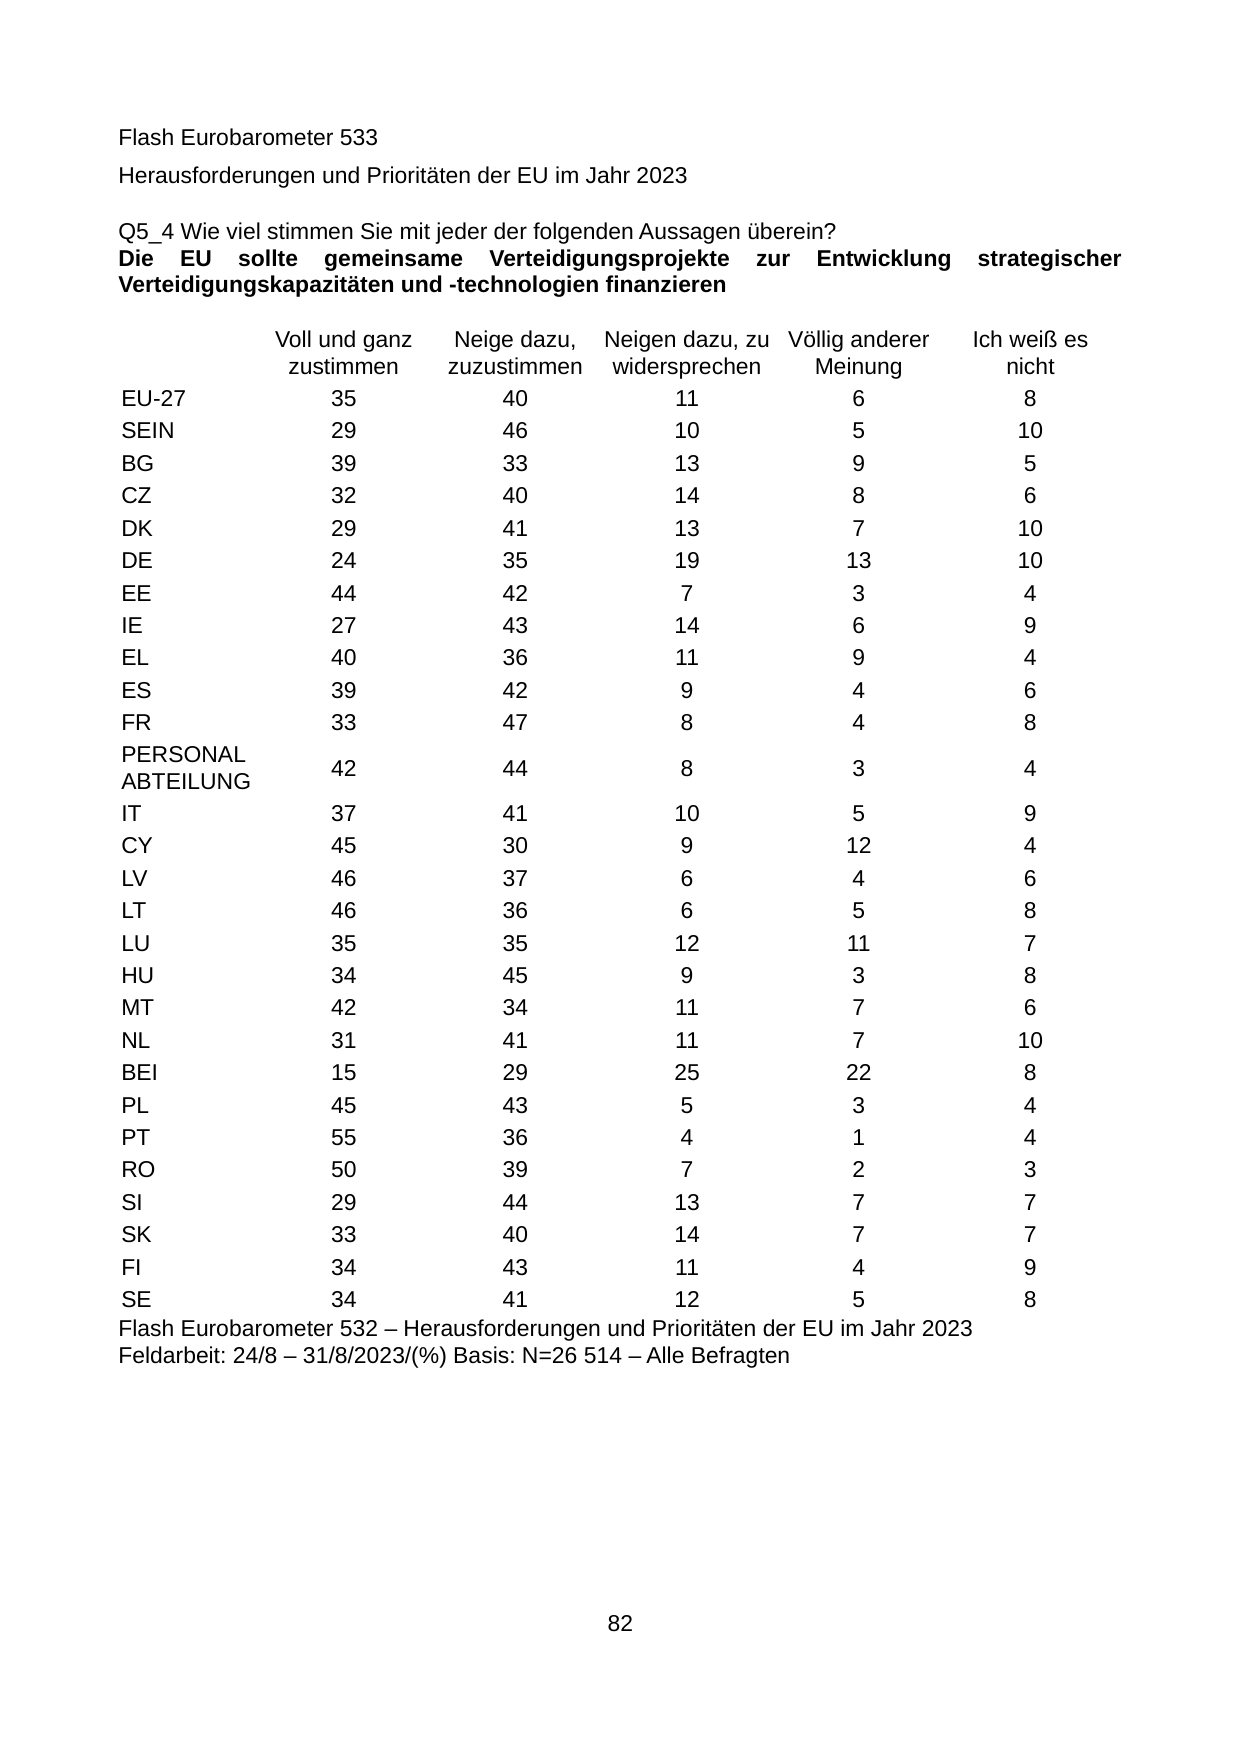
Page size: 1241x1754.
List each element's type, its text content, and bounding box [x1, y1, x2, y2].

table_cell 40 [258, 641, 429, 674]
table_cell 9 [944, 797, 1116, 829]
table_cell DK [118, 512, 258, 544]
table_cell 7 [601, 1153, 773, 1186]
table_cell EL [118, 641, 258, 674]
table_cell 41 [429, 512, 601, 544]
table_cell 4 [944, 641, 1116, 674]
table_cell LV [118, 862, 258, 894]
table_cell 9 [601, 674, 773, 706]
table_cell 34 [429, 991, 601, 1024]
table_cell 42 [258, 739, 429, 797]
table_cell 9 [944, 609, 1116, 641]
table_cell 43 [429, 1251, 601, 1283]
table_cell 39 [258, 447, 429, 479]
table_cell PL [118, 1089, 258, 1121]
table_cell EE [118, 576, 258, 609]
table_cell 10 [944, 1024, 1116, 1056]
table_cell 29 [258, 415, 429, 447]
table_cell 10 [944, 544, 1116, 576]
table_cell 7 [601, 576, 773, 609]
table_cell 40 [429, 382, 601, 414]
table_cell 13 [601, 512, 773, 544]
table_cell 5 [601, 1089, 773, 1121]
table_header Ich weiß es nicht [944, 324, 1116, 382]
table_cell 5 [773, 797, 944, 829]
table_cell 39 [429, 1153, 601, 1186]
table_cell 37 [429, 862, 601, 894]
table_cell 43 [429, 609, 601, 641]
table_header Voll und ganz zustimmen [258, 324, 429, 382]
table_cell 8 [944, 959, 1116, 991]
table_cell 8 [944, 1056, 1116, 1088]
table_cell 4 [944, 576, 1116, 609]
table_cell 35 [258, 382, 429, 414]
table_cell 45 [258, 829, 429, 862]
table_cell 11 [601, 382, 773, 414]
table_cell 4 [773, 706, 944, 738]
table_cell BEI [118, 1056, 258, 1088]
table_cell 7 [944, 1218, 1116, 1251]
table_cell 35 [429, 927, 601, 959]
table_cell 5 [773, 894, 944, 927]
text Flash Eurobarometer 532 – Herausforderungen und Prioritäten der EU im Jahr 2023 [118, 1315, 1122, 1342]
table_cell IE [118, 609, 258, 641]
table_cell 14 [601, 1218, 773, 1251]
table_cell 24 [258, 544, 429, 576]
table_header Neigen dazu, zu widersprechen [601, 324, 773, 382]
table_cell 27 [258, 609, 429, 641]
table_cell 44 [429, 739, 601, 797]
table_header Neige dazu, zuzustimmen [429, 324, 601, 382]
table_cell 1 [773, 1121, 944, 1153]
table_header [118, 324, 258, 382]
table_cell IT [118, 797, 258, 829]
table_cell EU-27 [118, 382, 258, 414]
text Die EU sollte gemeinsame Verteidigungsprojekte zur Entwicklung strategischer Verteidigungskapazitäten und -technologien finanzieren [118, 244, 1122, 297]
table_cell 4 [944, 1089, 1116, 1121]
table_cell CZ [118, 479, 258, 512]
table_cell 4 [944, 829, 1116, 862]
table_cell 7 [773, 1218, 944, 1251]
table_cell 33 [258, 706, 429, 738]
table_cell 9 [601, 959, 773, 991]
table_cell 13 [601, 447, 773, 479]
table_cell 9 [601, 829, 773, 862]
table_cell 34 [258, 1251, 429, 1283]
table_cell 10 [944, 415, 1116, 447]
table_cell 6 [944, 479, 1116, 512]
table_cell 55 [258, 1121, 429, 1153]
table_cell 6 [601, 894, 773, 927]
table_cell 50 [258, 1153, 429, 1186]
table_cell 8 [601, 739, 773, 797]
table_cell 44 [429, 1186, 601, 1218]
table_cell 40 [429, 1218, 601, 1251]
table_cell 7 [944, 1186, 1116, 1218]
table_cell 5 [944, 447, 1116, 479]
table_cell 4 [944, 739, 1116, 797]
table_cell 41 [429, 1024, 601, 1056]
table_cell 14 [601, 479, 773, 512]
table_cell 42 [429, 576, 601, 609]
table_cell 15 [258, 1056, 429, 1088]
table_cell 6 [944, 674, 1116, 706]
table_cell 9 [773, 447, 944, 479]
table_cell 11 [601, 991, 773, 1024]
table_cell 2 [773, 1153, 944, 1186]
table_cell 6 [773, 382, 944, 414]
table_cell 37 [258, 797, 429, 829]
table_cell PT [118, 1121, 258, 1153]
table_header Völlig anderer Meinung [773, 324, 944, 382]
table_cell 30 [429, 829, 601, 862]
table_cell 19 [601, 544, 773, 576]
table_cell 13 [601, 1186, 773, 1218]
table_cell 40 [429, 479, 601, 512]
table_cell FI [118, 1251, 258, 1283]
table_cell 46 [429, 415, 601, 447]
table_cell 6 [944, 991, 1116, 1024]
table_cell 3 [773, 739, 944, 797]
table_cell 22 [773, 1056, 944, 1088]
table_cell 46 [258, 894, 429, 927]
table_cell 33 [429, 447, 601, 479]
table_cell BG [118, 447, 258, 479]
table_cell 8 [944, 382, 1116, 414]
table_cell 9 [944, 1251, 1116, 1283]
table_cell 45 [429, 959, 601, 991]
table_cell 11 [773, 927, 944, 959]
table_cell 34 [258, 1283, 429, 1315]
table_cell 35 [429, 544, 601, 576]
table_cell CY [118, 829, 258, 862]
text Feldarbeit: 24/8 – 31/8/2023/(%) Basis: N=26 514 – Alle Befragten [118, 1342, 1122, 1368]
table_cell 29 [429, 1056, 601, 1088]
table_cell 43 [429, 1089, 601, 1121]
table_cell 25 [601, 1056, 773, 1088]
table_cell 39 [258, 674, 429, 706]
table_cell SK [118, 1218, 258, 1251]
table_cell 10 [944, 512, 1116, 544]
table_cell 42 [258, 991, 429, 1024]
table_cell 44 [258, 576, 429, 609]
table_cell SE [118, 1283, 258, 1315]
table_cell 7 [773, 1024, 944, 1056]
table_cell FR [118, 706, 258, 738]
table_cell 31 [258, 1024, 429, 1056]
table_cell 29 [258, 1186, 429, 1218]
table_cell 42 [429, 674, 601, 706]
table_cell 10 [601, 415, 773, 447]
table_cell 35 [258, 927, 429, 959]
table_cell DE [118, 544, 258, 576]
table_cell 12 [601, 1283, 773, 1315]
table_cell 3 [773, 959, 944, 991]
table_cell 29 [258, 512, 429, 544]
table_cell SEIN [118, 415, 258, 447]
table_cell 45 [258, 1089, 429, 1121]
text Q5_4 Wie viel stimmen Sie mit jeder der folgenden Aussagen überein? [118, 218, 1122, 244]
table_cell 33 [258, 1218, 429, 1251]
table_cell 3 [773, 576, 944, 609]
table_cell 41 [429, 1283, 601, 1315]
table_cell 4 [773, 862, 944, 894]
table_cell LU [118, 927, 258, 959]
table_cell 11 [601, 641, 773, 674]
table_cell 8 [773, 479, 944, 512]
table_cell 7 [773, 512, 944, 544]
table_cell NL [118, 1024, 258, 1056]
table_cell MT [118, 991, 258, 1024]
table_cell 36 [429, 894, 601, 927]
table_cell 12 [601, 927, 773, 959]
table_cell 4 [773, 1251, 944, 1283]
table_cell 11 [601, 1024, 773, 1056]
table_cell 36 [429, 641, 601, 674]
table_cell 8 [944, 706, 1116, 738]
table_cell RO [118, 1153, 258, 1186]
table_cell LT [118, 894, 258, 927]
table_cell 6 [944, 862, 1116, 894]
table_cell 7 [773, 991, 944, 1024]
table_cell PERSONALABTEILUNG [118, 739, 258, 797]
table_cell SI [118, 1186, 258, 1218]
table_cell 8 [944, 1283, 1116, 1315]
table_cell 4 [773, 674, 944, 706]
table_cell 6 [773, 609, 944, 641]
table_cell 8 [944, 894, 1116, 927]
table_cell 41 [429, 797, 601, 829]
table_cell 13 [773, 544, 944, 576]
table_cell 7 [773, 1186, 944, 1218]
table_cell 11 [601, 1251, 773, 1283]
table_cell 3 [773, 1089, 944, 1121]
table_cell 47 [429, 706, 601, 738]
table_cell 32 [258, 479, 429, 512]
table_cell 46 [258, 862, 429, 894]
table_cell 5 [773, 1283, 944, 1315]
table_cell HU [118, 959, 258, 991]
table_cell 10 [601, 797, 773, 829]
table_cell 36 [429, 1121, 601, 1153]
table_cell 14 [601, 609, 773, 641]
table_cell 4 [944, 1121, 1116, 1153]
table_cell 34 [258, 959, 429, 991]
table_cell ES [118, 674, 258, 706]
table_cell 7 [944, 927, 1116, 959]
table_cell 5 [773, 415, 944, 447]
table_cell 12 [773, 829, 944, 862]
table_cell 3 [944, 1153, 1116, 1186]
table_cell 8 [601, 706, 773, 738]
table_cell 6 [601, 862, 773, 894]
table_cell 4 [601, 1121, 773, 1153]
table_cell 9 [773, 641, 944, 674]
